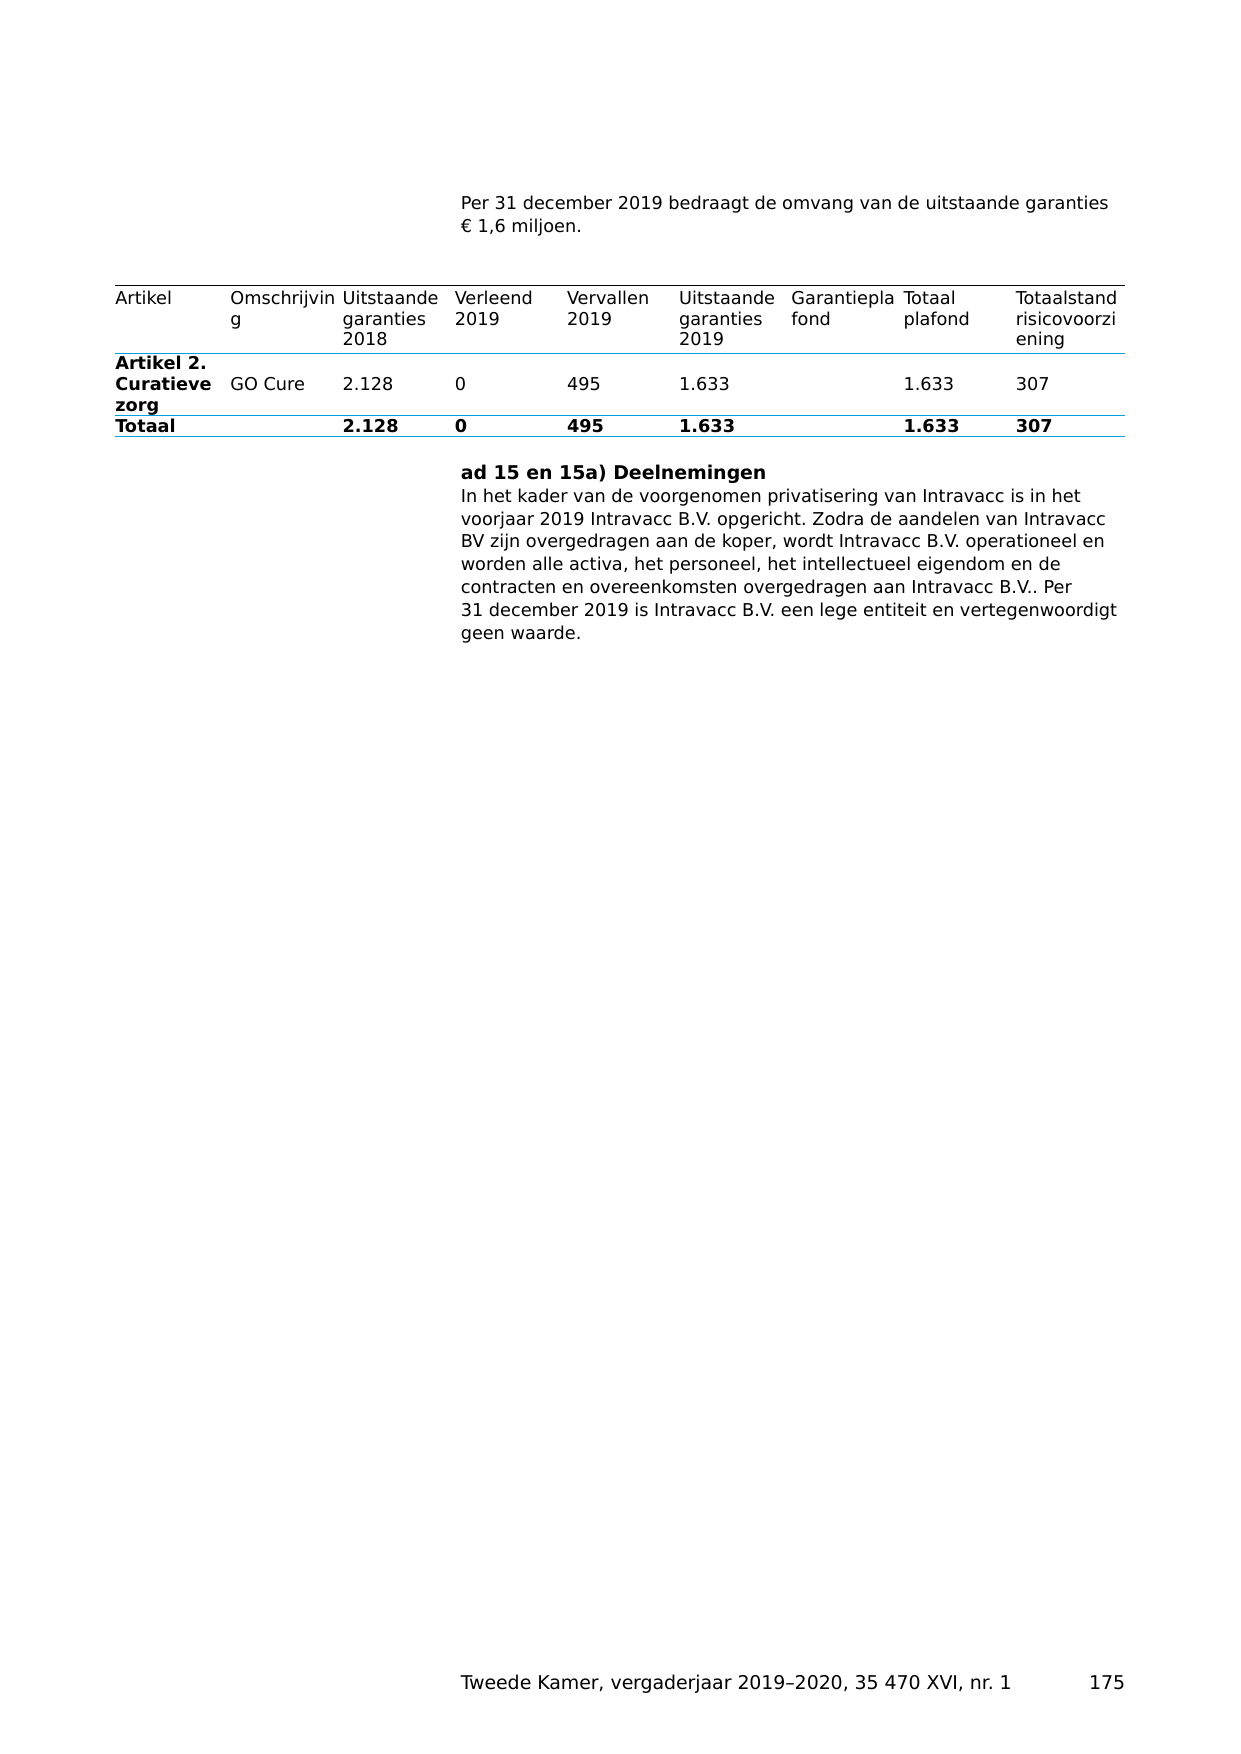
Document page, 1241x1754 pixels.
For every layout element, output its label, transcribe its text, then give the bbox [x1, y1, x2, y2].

table_cell 2.128 [340, 416, 452, 436]
table_header Tabel 63 overzicht verstrekte garantie (bedragen x € 1.000) [115, 260, 1125, 284]
table_cell Totaal [115, 416, 227, 436]
table_cell Totaalstand risicovoorziening [1013, 286, 1125, 353]
table_cell Artikel 2. Curatieve zorg [115, 354, 227, 415]
table_cell 1.633 [676, 416, 788, 436]
table_cell [227, 416, 339, 436]
table_cell Uitstaande garanties 2019 [676, 286, 788, 353]
table_cell 495 [564, 416, 676, 436]
table_cell 1.633 [676, 354, 788, 415]
table_cell Vervallen 2019 [564, 286, 676, 353]
table_cell GO Cure [227, 354, 339, 415]
table_cell 2.128 [340, 354, 452, 415]
table_cell [788, 354, 900, 415]
table_cell [788, 416, 900, 436]
table_cell 0 [452, 354, 564, 415]
table_cell 0 [452, 416, 564, 436]
table_cell 307 [1013, 416, 1125, 436]
table_cell 1.633 [900, 354, 1013, 415]
table_cell Omschrijving [227, 286, 339, 353]
table_cell Artikel [115, 286, 227, 353]
table_cell 495 [564, 354, 676, 415]
text Per 31 december 2019 bedraagt de omvang van de uitstaande garanties € 1,6 miljoen. [461, 191, 1125, 237]
table_cell Garantieplafond [788, 286, 900, 353]
text ad 15 en 15a) Deelnemingen [461, 462, 1125, 484]
table_cell 307 [1013, 354, 1125, 415]
table_cell Verleend 2019 [452, 286, 564, 353]
table_cell Totaal plafond [900, 286, 1013, 353]
table_cell 1.633 [900, 416, 1013, 436]
text In het kader van de voorgenomen privatisering van Intravacc is in het voorjaar 2019 Intravacc B.V. opgericht. Zodra de aandelen van Intravacc BV zijn overgedragen aan de koper, wordt Intravacc B.V. operationeel en worden alle activa, het personeel, het intellectueel eigendom en de contracten en overeenkomsten overgedragen aan Intravacc B.V.. Per 31 december 2019 is Intravacc B.V. een lege entiteit en vertegenwoordigt geen waarde. [461, 484, 1125, 644]
table_cell Uitstaande garanties 2018 [340, 286, 452, 353]
